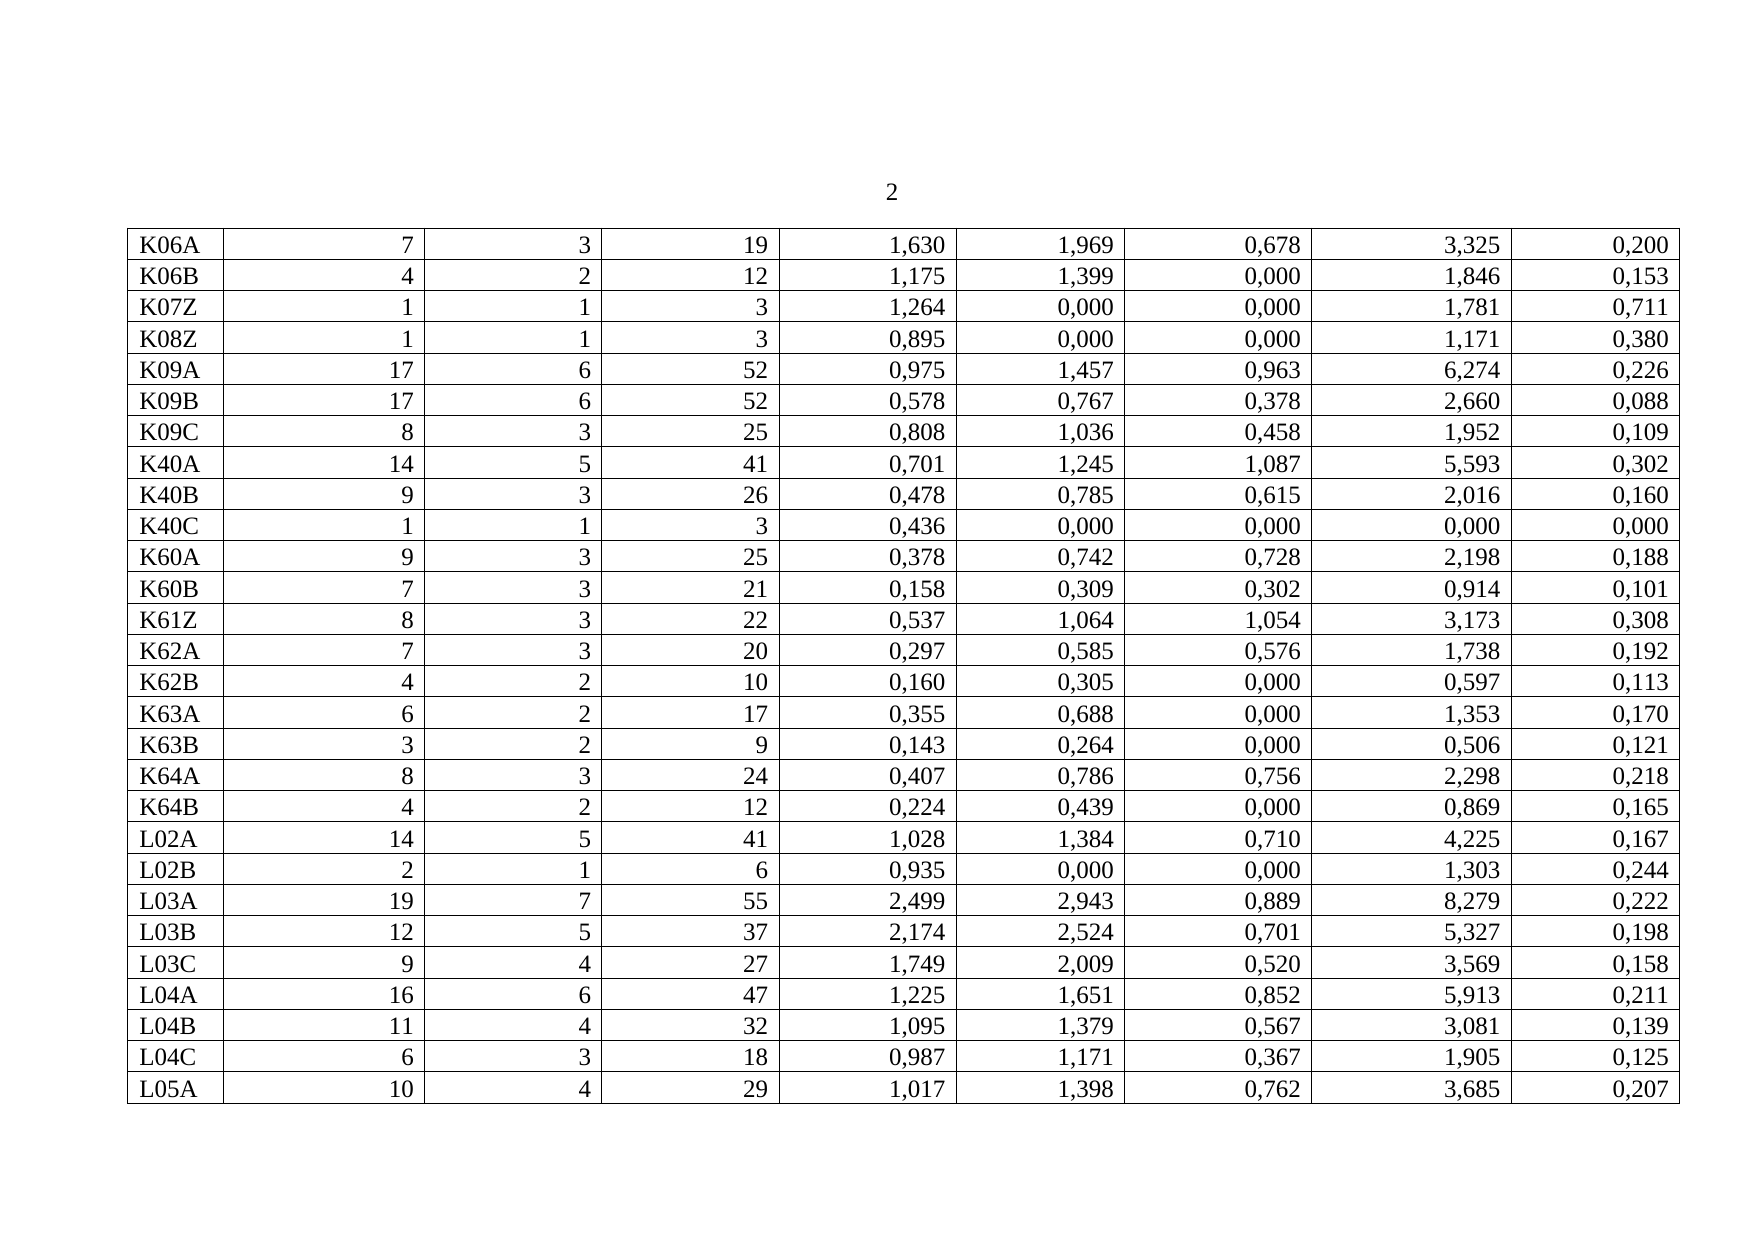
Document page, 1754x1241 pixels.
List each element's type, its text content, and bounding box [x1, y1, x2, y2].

table_cell 0,378 [780, 541, 956, 571]
table_cell 0,207 [1512, 1072, 1679, 1102]
table_cell 0,762 [1125, 1072, 1311, 1102]
table_cell 1,036 [957, 416, 1124, 446]
table_cell L02B [128, 854, 223, 884]
table_cell 1 [425, 291, 601, 321]
table_cell 1,303 [1312, 854, 1511, 884]
table_cell 0,139 [1512, 1010, 1679, 1040]
table_cell 0,101 [1512, 572, 1679, 602]
table_cell 26 [602, 479, 779, 509]
table_cell 0,678 [1125, 229, 1311, 259]
table_cell 24 [602, 760, 779, 790]
table_cell 0,914 [1312, 572, 1511, 602]
table_cell 1 [425, 510, 601, 540]
table_cell 1,175 [780, 260, 956, 290]
table_cell K61Z [128, 604, 223, 634]
table_cell 0,198 [1512, 916, 1679, 946]
table_cell 2 [425, 791, 601, 821]
table_cell 3 [425, 479, 601, 509]
table_cell 41 [602, 822, 779, 852]
table_cell 3 [425, 604, 601, 634]
table_cell 0,000 [1125, 697, 1311, 727]
table_cell 7 [224, 229, 424, 259]
table_cell 6 [425, 354, 601, 384]
table_cell 0,000 [957, 322, 1124, 352]
table_cell 4 [425, 1072, 601, 1102]
table_cell 0,786 [957, 760, 1124, 790]
table_cell 0,355 [780, 697, 956, 727]
table_cell 0,302 [1512, 447, 1679, 477]
table_cell 3 [425, 635, 601, 665]
table_cell 0,192 [1512, 635, 1679, 665]
table_cell 6 [224, 697, 424, 727]
table_cell 0,200 [1512, 229, 1679, 259]
table_cell 4 [425, 947, 601, 977]
table_cell 1,749 [780, 947, 956, 977]
table_cell 6 [602, 854, 779, 884]
table_cell 3,685 [1312, 1072, 1511, 1102]
table_cell 3 [425, 1041, 601, 1071]
table_cell 0,987 [780, 1041, 956, 1071]
table_cell 14 [224, 447, 424, 477]
table_cell 11 [224, 1010, 424, 1040]
table_cell L03C [128, 947, 223, 977]
table_cell 2,660 [1312, 385, 1511, 415]
table_cell 0,158 [1512, 947, 1679, 977]
table_cell 19 [602, 229, 779, 259]
table_cell 3,173 [1312, 604, 1511, 634]
table_cell 14 [224, 822, 424, 852]
table_cell 0,218 [1512, 760, 1679, 790]
table_cell 6,274 [1312, 354, 1511, 384]
table_cell 12 [224, 916, 424, 946]
table_cell 0,576 [1125, 635, 1311, 665]
table_cell 0,088 [1512, 385, 1679, 415]
table_cell 3,325 [1312, 229, 1511, 259]
table_cell 1,651 [957, 979, 1124, 1009]
table_cell 0,808 [780, 416, 956, 446]
table_cell 0,000 [1125, 510, 1311, 540]
table_cell 1 [425, 854, 601, 884]
table_cell K06A [128, 229, 223, 259]
table_cell 1,905 [1312, 1041, 1511, 1071]
table_cell K60A [128, 541, 223, 571]
table_cell 0,000 [957, 291, 1124, 321]
table_cell 1,054 [1125, 604, 1311, 634]
table_cell 5,327 [1312, 916, 1511, 946]
table_cell 0,121 [1512, 729, 1679, 759]
table_cell 3 [602, 291, 779, 321]
table_cell 0,728 [1125, 541, 1311, 571]
table_cell 1,264 [780, 291, 956, 321]
table_cell 0,302 [1125, 572, 1311, 602]
table_cell 0,188 [1512, 541, 1679, 571]
table_cell 1,087 [1125, 447, 1311, 477]
table_cell 37 [602, 916, 779, 946]
table_cell K07Z [128, 291, 223, 321]
table_cell 9 [224, 479, 424, 509]
table_cell 0,000 [1125, 791, 1311, 821]
table_cell 0,742 [957, 541, 1124, 571]
table_cell L02A [128, 822, 223, 852]
table_cell 2 [224, 854, 424, 884]
table_cell 0,458 [1125, 416, 1311, 446]
table_cell 7 [224, 635, 424, 665]
table_cell 0,597 [1312, 666, 1511, 696]
table_cell 4 [425, 1010, 601, 1040]
table_cell 1 [224, 322, 424, 352]
table_cell 0,113 [1512, 666, 1679, 696]
table_cell 0,165 [1512, 791, 1679, 821]
table_cell L03B [128, 916, 223, 946]
table_cell 10 [224, 1072, 424, 1102]
table_cell 2,524 [957, 916, 1124, 946]
table_cell 0,297 [780, 635, 956, 665]
table_cell 0,711 [1512, 291, 1679, 321]
table_cell 0,378 [1125, 385, 1311, 415]
table_cell 0,158 [780, 572, 956, 602]
table_cell 8 [224, 604, 424, 634]
table_cell 0,380 [1512, 322, 1679, 352]
table_cell 0,000 [957, 854, 1124, 884]
table_cell 1 [425, 322, 601, 352]
table_cell 22 [602, 604, 779, 634]
table_cell K40A [128, 447, 223, 477]
table_cell 18 [602, 1041, 779, 1071]
table_cell 0,852 [1125, 979, 1311, 1009]
table_cell 0,224 [780, 791, 956, 821]
table_cell 2 [425, 697, 601, 727]
table_cell 52 [602, 385, 779, 415]
table_cell 4 [224, 260, 424, 290]
table_cell 0,578 [780, 385, 956, 415]
table_cell 0,701 [1125, 916, 1311, 946]
table_cell 0,785 [957, 479, 1124, 509]
table_cell K63A [128, 697, 223, 727]
table_cell L04C [128, 1041, 223, 1071]
table_cell 0,109 [1512, 416, 1679, 446]
table_cell K06B [128, 260, 223, 290]
table_cell 0,935 [780, 854, 956, 884]
table_cell K64A [128, 760, 223, 790]
table_cell 0,439 [957, 791, 1124, 821]
table_cell 0,244 [1512, 854, 1679, 884]
table_cell 1,379 [957, 1010, 1124, 1040]
table_cell 9 [224, 541, 424, 571]
table_cell K09B [128, 385, 223, 415]
table_cell 3 [602, 322, 779, 352]
table_cell 0,000 [1125, 854, 1311, 884]
table_cell 4 [224, 666, 424, 696]
table_cell 16 [224, 979, 424, 1009]
table_cell 1,064 [957, 604, 1124, 634]
table_cell 25 [602, 416, 779, 446]
table_cell 2,009 [957, 947, 1124, 977]
table_cell 2,943 [957, 885, 1124, 915]
table_cell K64B [128, 791, 223, 821]
table_cell 3,569 [1312, 947, 1511, 977]
table_cell 1,457 [957, 354, 1124, 384]
table_cell 47 [602, 979, 779, 1009]
table_cell 0,160 [1512, 479, 1679, 509]
table_cell 0,895 [780, 322, 956, 352]
table_cell 5,913 [1312, 979, 1511, 1009]
table_cell K40C [128, 510, 223, 540]
table_cell 0,167 [1512, 822, 1679, 852]
table_cell 1,171 [957, 1041, 1124, 1071]
table_cell 0,367 [1125, 1041, 1311, 1071]
table_cell 6 [224, 1041, 424, 1071]
table_cell 1 [224, 510, 424, 540]
table_cell 0,537 [780, 604, 956, 634]
table_cell 0,869 [1312, 791, 1511, 821]
table_cell 6 [425, 979, 601, 1009]
table_cell 0,305 [957, 666, 1124, 696]
table_cell 2 [425, 666, 601, 696]
table_cell 0,701 [780, 447, 956, 477]
table_cell 8 [224, 416, 424, 446]
table_cell 0,975 [780, 354, 956, 384]
table_cell 3 [425, 416, 601, 446]
table_cell 8 [224, 760, 424, 790]
table_cell 41 [602, 447, 779, 477]
table_cell 1,171 [1312, 322, 1511, 352]
table_cell 2,016 [1312, 479, 1511, 509]
table_cell 52 [602, 354, 779, 384]
table_cell 3 [602, 510, 779, 540]
table_cell 0,226 [1512, 354, 1679, 384]
table_cell 0,963 [1125, 354, 1311, 384]
table_cell 0,520 [1125, 947, 1311, 977]
table_cell 7 [224, 572, 424, 602]
table_cell 32 [602, 1010, 779, 1040]
table_cell 1,738 [1312, 635, 1511, 665]
table_cell 1,384 [957, 822, 1124, 852]
table_cell 1,353 [1312, 697, 1511, 727]
table_cell 5 [425, 822, 601, 852]
table_cell 6 [425, 385, 601, 415]
table_cell 0,000 [1312, 510, 1511, 540]
table_cell 1,781 [1312, 291, 1511, 321]
table_cell L04B [128, 1010, 223, 1040]
table_cell 0,615 [1125, 479, 1311, 509]
table_cell 3 [425, 760, 601, 790]
table_cell 0,756 [1125, 760, 1311, 790]
table_cell 2 [425, 260, 601, 290]
table_cell 0,889 [1125, 885, 1311, 915]
table_cell 10 [602, 666, 779, 696]
table_cell 17 [224, 354, 424, 384]
table_cell 0,000 [957, 510, 1124, 540]
table_cell 3 [224, 729, 424, 759]
table_cell 0,688 [957, 697, 1124, 727]
table_cell 0,211 [1512, 979, 1679, 1009]
table_cell 3 [425, 541, 601, 571]
table_cell 0,436 [780, 510, 956, 540]
table_cell 0,506 [1312, 729, 1511, 759]
table_cell 0,308 [1512, 604, 1679, 634]
table_cell 0,585 [957, 635, 1124, 665]
table_cell 0,000 [1125, 729, 1311, 759]
table_cell 55 [602, 885, 779, 915]
table_cell 1,028 [780, 822, 956, 852]
table_cell 17 [602, 697, 779, 727]
table_cell 1,969 [957, 229, 1124, 259]
table_cell 1,398 [957, 1072, 1124, 1102]
table_cell 0,153 [1512, 260, 1679, 290]
table_cell 0,000 [1125, 260, 1311, 290]
table_cell 0,407 [780, 760, 956, 790]
table_cell L04A [128, 979, 223, 1009]
table_cell 0,000 [1125, 291, 1311, 321]
table_cell 29 [602, 1072, 779, 1102]
table_cell 3 [425, 572, 601, 602]
table_cell 1,846 [1312, 260, 1511, 290]
table_cell L03A [128, 885, 223, 915]
table_cell 4 [224, 791, 424, 821]
table_cell 3 [425, 229, 601, 259]
table_cell 5,593 [1312, 447, 1511, 477]
table_cell 0,125 [1512, 1041, 1679, 1071]
table_cell 12 [602, 791, 779, 821]
table_cell 19 [224, 885, 424, 915]
table_cell 7 [425, 885, 601, 915]
table_cell 1,245 [957, 447, 1124, 477]
table_cell 9 [224, 947, 424, 977]
table_cell 2,298 [1312, 760, 1511, 790]
table_cell K08Z [128, 322, 223, 352]
table_cell 0,000 [1512, 510, 1679, 540]
table_cell 0,767 [957, 385, 1124, 415]
table_cell 17 [224, 385, 424, 415]
table_cell 9 [602, 729, 779, 759]
table_cell 0,000 [1125, 666, 1311, 696]
table_cell 27 [602, 947, 779, 977]
table_cell L05A [128, 1072, 223, 1102]
table_cell K09C [128, 416, 223, 446]
table_cell 0,478 [780, 479, 956, 509]
table_cell 25 [602, 541, 779, 571]
table_cell 1,399 [957, 260, 1124, 290]
table_cell 0,160 [780, 666, 956, 696]
table_cell 2,174 [780, 916, 956, 946]
table_cell K62B [128, 666, 223, 696]
table_cell K62A [128, 635, 223, 665]
table_cell 0,222 [1512, 885, 1679, 915]
table_cell 1 [224, 291, 424, 321]
table_cell 0,567 [1125, 1010, 1311, 1040]
table_cell 1,952 [1312, 416, 1511, 446]
table_cell 5 [425, 447, 601, 477]
table_cell 0,000 [1125, 322, 1311, 352]
table_cell 2,499 [780, 885, 956, 915]
table_cell 1,095 [780, 1010, 956, 1040]
table_cell 2 [425, 729, 601, 759]
table_cell 21 [602, 572, 779, 602]
table_cell 5 [425, 916, 601, 946]
table_cell 2,198 [1312, 541, 1511, 571]
table_cell 1,017 [780, 1072, 956, 1102]
table_cell 0,264 [957, 729, 1124, 759]
table_cell K60B [128, 572, 223, 602]
table_cell 0,143 [780, 729, 956, 759]
table_cell 4,225 [1312, 822, 1511, 852]
table_cell K63B [128, 729, 223, 759]
table_cell 0,309 [957, 572, 1124, 602]
table_cell K40B [128, 479, 223, 509]
table_cell 8,279 [1312, 885, 1511, 915]
table_cell 20 [602, 635, 779, 665]
table_cell 0,710 [1125, 822, 1311, 852]
table_cell 3,081 [1312, 1010, 1511, 1040]
table_cell K09A [128, 354, 223, 384]
table_cell 0,170 [1512, 697, 1679, 727]
table_cell 1,630 [780, 229, 956, 259]
table_cell 1,225 [780, 979, 956, 1009]
table_cell 12 [602, 260, 779, 290]
